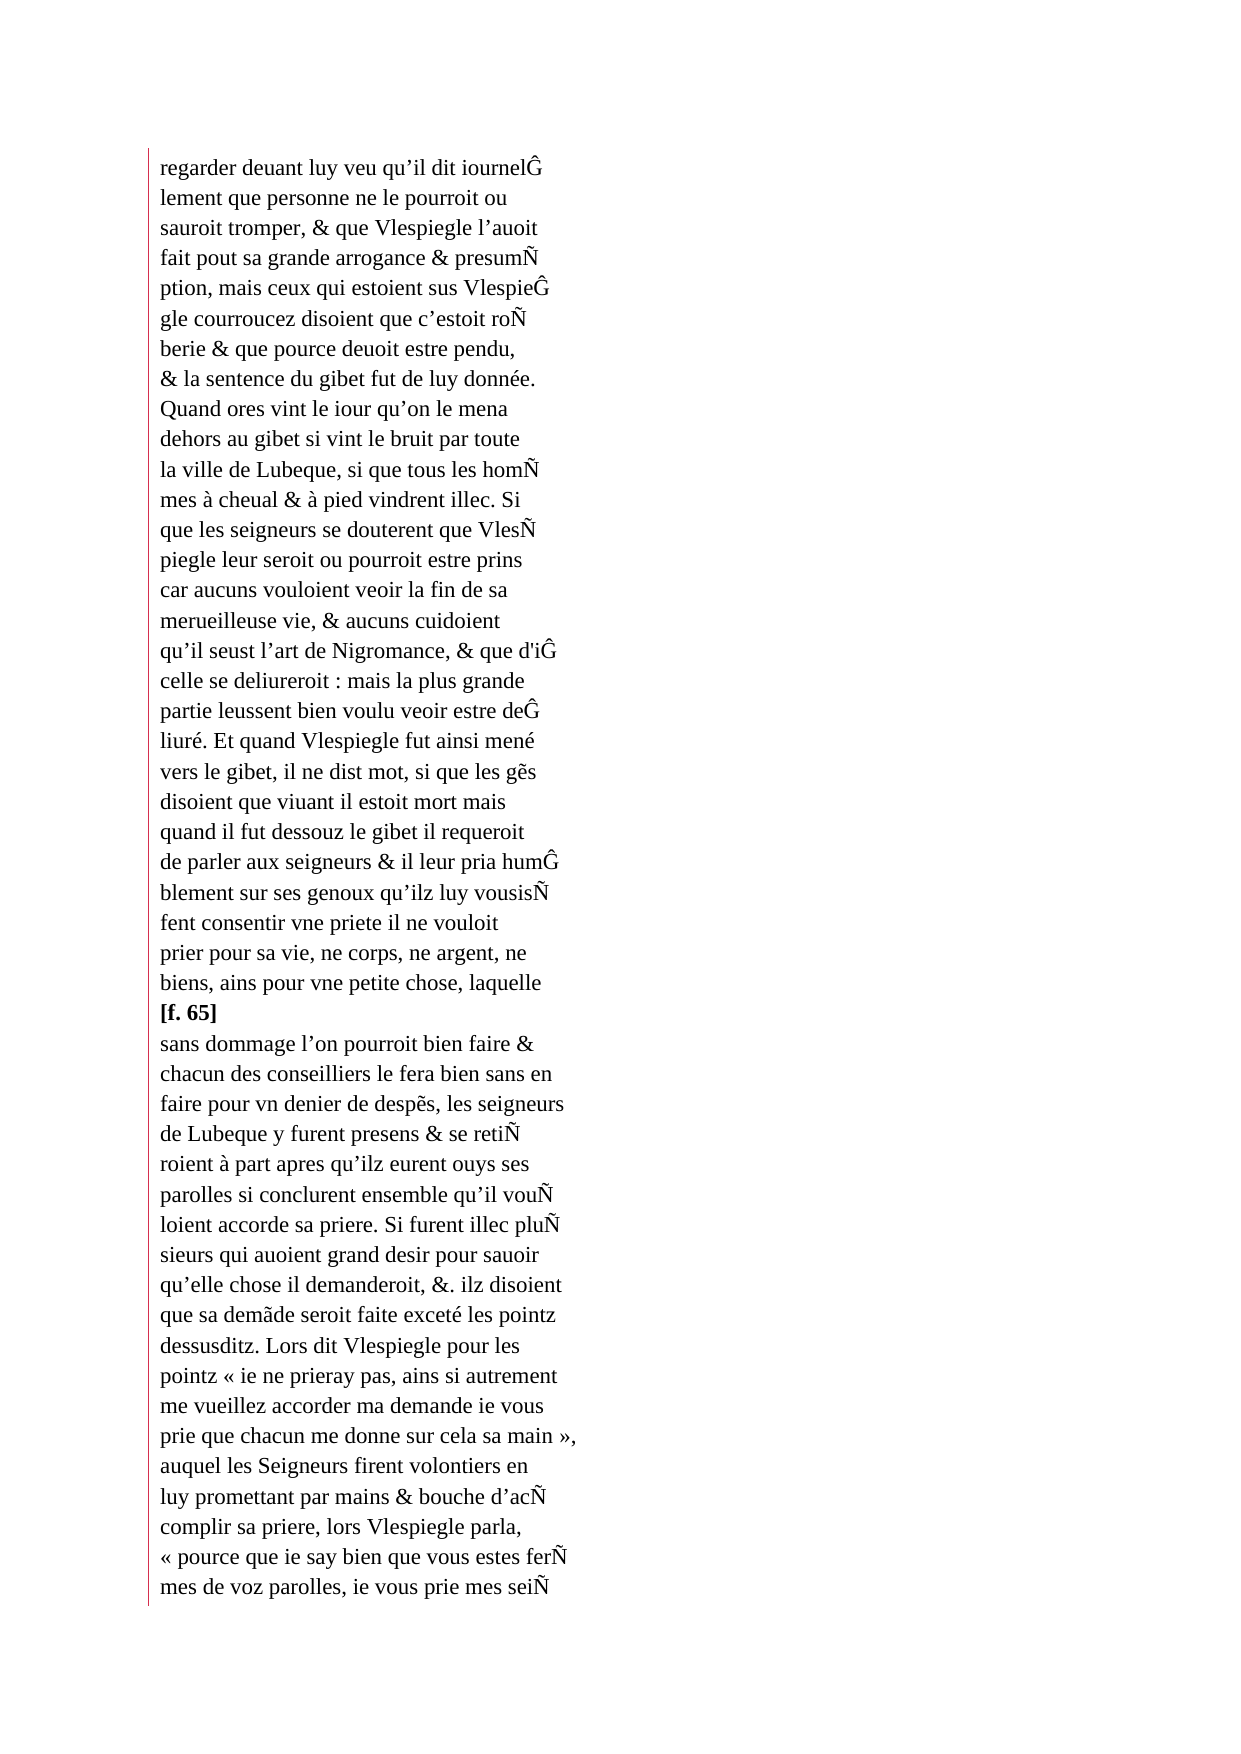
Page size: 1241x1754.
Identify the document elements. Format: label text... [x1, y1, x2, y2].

text regarder deuant luy veu qu’il dit iournelĜ lement que personne ne le pourroit ou sauroit tromper, & que Vlespiegle l’auoit fait pout sa grande arrogance & presumÑ ption, mais ceux qui estoient sus VlespieĜ gle courroucez disoient que c’estoit roÑ berie & que pource deuoit estre pendu, & la sentence du gibet fut de luy donnée. Quand ores vint le iour qu’on le mena dehors au gibet si vint le bruit par toute la ville de Lubeque, si que tous les homÑ mes à cheual & à pied vindrent illec. Si que les seigneurs se douterent que VlesÑ piegle leur seroit ou pourroit estre prins car aucuns vouloient veoir la fin de sa merueilleuse vie, & aucuns cuidoient qu’il seust l’art de Nigromance, & que d'iĜ celle se deliureroit : mais la plus grande partie leussent bien voulu veoir estre deĜ liuré. Et quand Vlespiegle fut ainsi mené vers le gibet, il ne dist mot, si que les gẽs disoient que viuant il estoit mort mais quand il fut dessouz le gibet il requeroit de parler aux seigneurs & il leur pria humĜ blement sur ses genoux qu’ilz luy vousisÑ fent consentir vne priete il ne vouloit prier pour sa vie, ne corps, ne argent, ne biens, ains pour vne petite chose, laquelle [f. 65] sans dommage l’on pourroit bien faire & chacun des conseilliers le fera bien sans en faire pour vn denier de despẽs, les seigneurs de Lubeque y furent presens & se retiÑ roient à part apres qu’ilz eurent ouys ses parolles si conclurent ensemble qu’il vouÑ loient accorde sa priere. Si furent illec pluÑ sieurs qui auoient grand desir pour sauoir qu’elle chose il demanderoit, &. ilz disoient que sa demãde seroit faite exceté les pointz dessusditz. Lors dit Vlespiegle pour les pointz « ie ne prieray pas, ains si autrement me vueillez accorder ma demande ie vous prie que chacun me donne sur cela sa main », auquel les Seigneurs firent volontiers en luy promettant par mains & bouche d’acÑ complir sa priere, lors Vlespiegle parla, « pource que ie say bien que vous estes ferÑ mes de voz parolles, ie vous prie mes seiÑ [149, 148, 1093, 1606]
